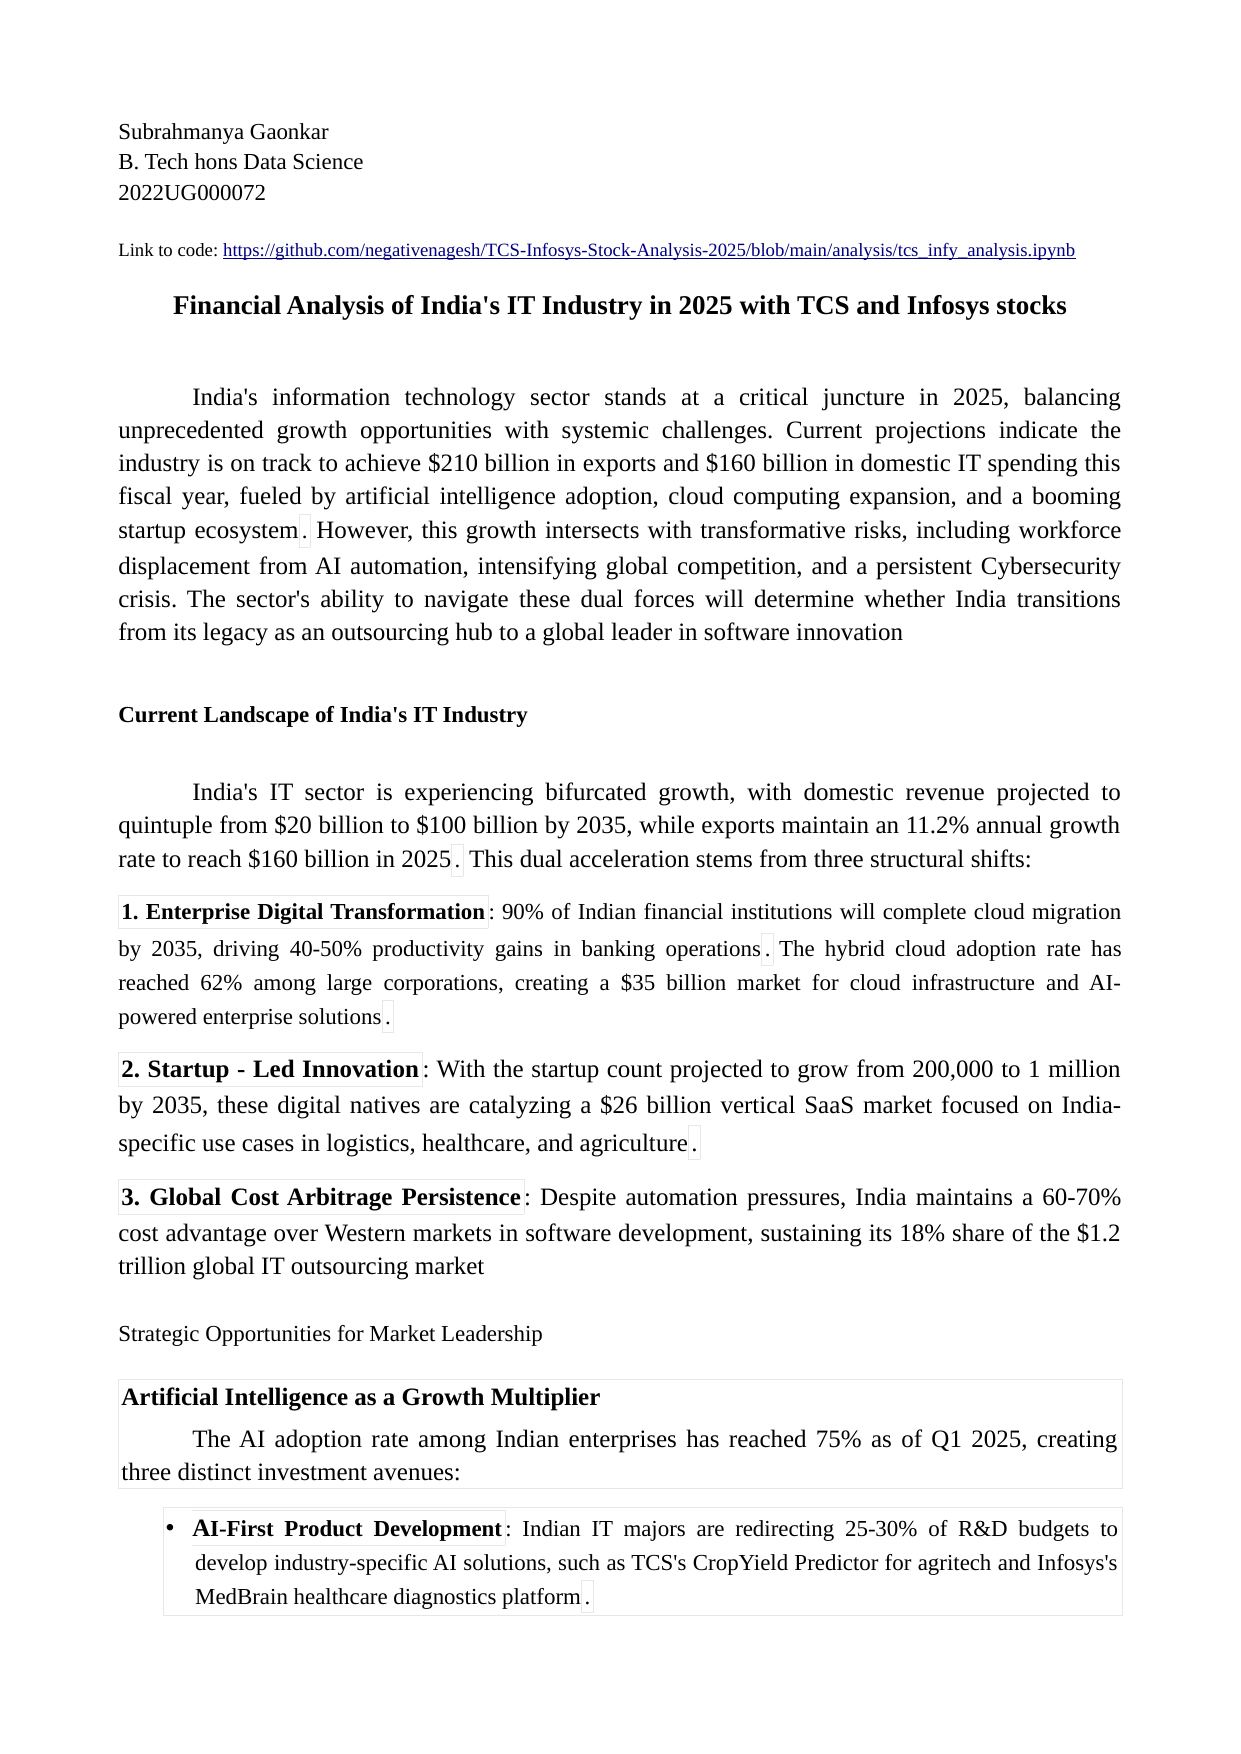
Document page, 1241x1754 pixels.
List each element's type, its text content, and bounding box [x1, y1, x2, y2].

subtitle Artificial Intelligence as a Growth Multiplier [119, 1380, 1122, 1411]
subtitle Current Landscape of India's IT Industry [118, 701, 1122, 727]
text 2. Startup - Led Innovation: With the startup count projected to grow from 200,000 to 1 million by 2035, these digital natives are catalyzing a $26 billion vertical SaaS market focused on India-specific use cases in logistics, healthcare, and agriculture. [118, 1052, 1122, 1159]
text B. Tech hons Data Science [118, 148, 1122, 175]
subtitle Strategic Opportunities for Market Leadership [118, 1320, 1122, 1346]
text 3. Global Cost Arbitrage Persistence: Despite automation pressures, India maintains a 60-70% cost advantage over Western markets in software development, sustaining its 18% share of the $1.2 trillion global IT outsourcing market [118, 1179, 1122, 1280]
text Link to code: https://github.com/negativenagesh/TCS-Infosys-Stock-Analysis-2025/blob/main/analysis/tcs_infy_analysis.ipynb [118, 239, 1122, 261]
list AI-First Product Development: Indian IT majors are redirecting 25-30% of R&D budgets to develop industry-specific AI solutions, such as TCS's CropYield Predictor for agritech and Infosys's MedBrain healthcare diagnostics platform. [164, 1508, 1122, 1615]
text 2022UG000072 [118, 178, 1122, 205]
text 1. Enterprise Digital Transformation: 90% of Indian financial institutions will complete cloud migration by 2035, driving 40-50% productivity gains in banking operations. The hybrid cloud adoption rate has reached 62% among large corporations, creating a $35 billion market for cloud infrastructure and AI-powered enterprise solutions. [118, 895, 1122, 1032]
subtitle Financial Analysis of India's IT Industry in 2025 with TCS and Infosys stocks [118, 289, 1122, 320]
text Subrahmanya Gaonkar [118, 118, 1122, 144]
text India's information technology sector stands at a critical juncture in 2025, balancing unprecedented growth opportunities with systemic challenges. Current projections indicate the industry is on track to achieve $210 billion in exports and $160 billion in domestic IT spending this fiscal year, fueled by artificial intelligence adoption, cloud computing expansion, and a booming startup ecosystem. However, this growth intersects with transformative risks, including workforce displacement from AI automation, intensifying global competition, and a persistent Cybersecurity crisis. The sector's ability to navigate these dual forces will determine whether India transitions from its legacy as an outsourcing hub to a global leader in software innovation [118, 382, 1122, 646]
text The AI adoption rate among Indian enterprises has reached 75% as of Q1 2025, creating three distinct investment avenues: [119, 1421, 1122, 1488]
text India's IT sector is experiencing bifurcated growth, with domestic revenue projected to quintuple from $20 billion to $100 billion by 2035, while exports maintain an 11.2% annual growth rate to reach $160 billion in 2025. This dual acceleration stems from three structural shifts: [118, 744, 1122, 876]
